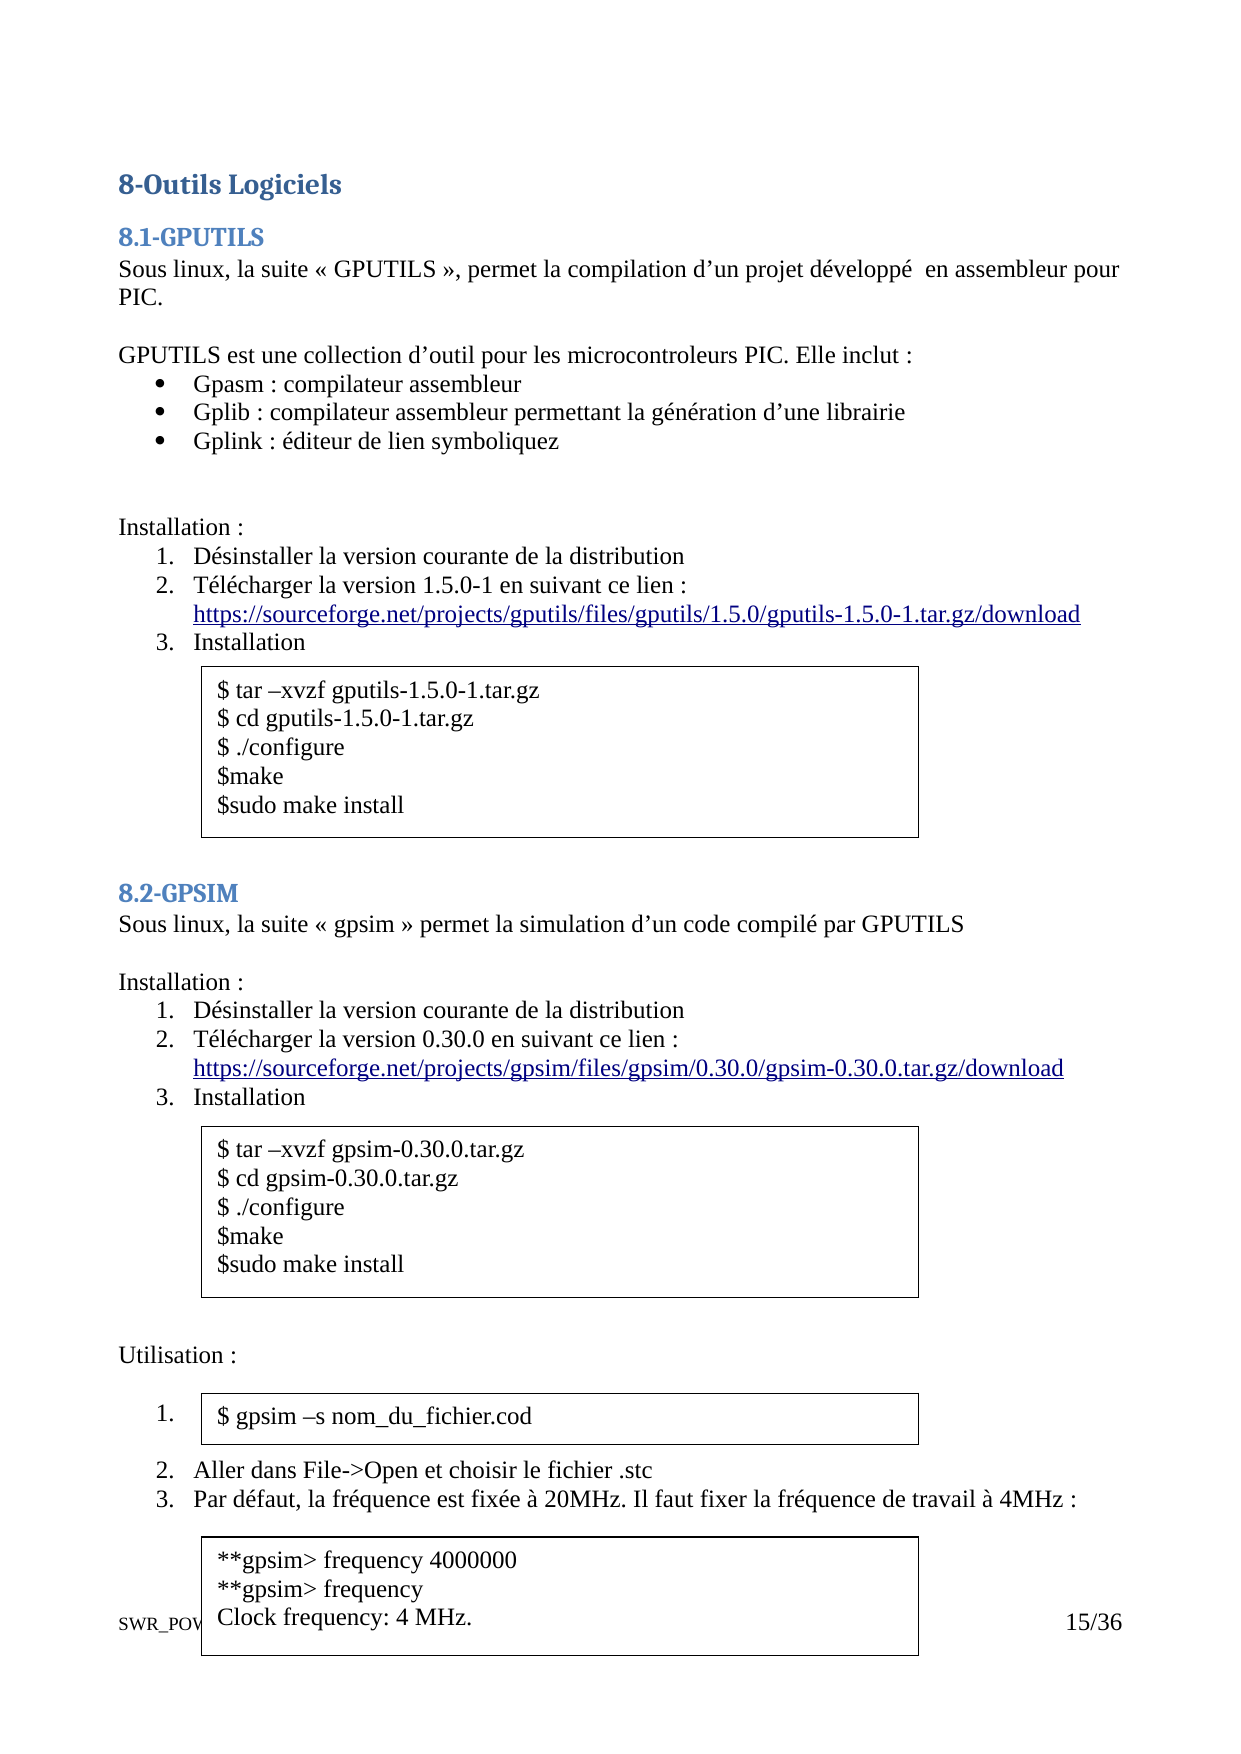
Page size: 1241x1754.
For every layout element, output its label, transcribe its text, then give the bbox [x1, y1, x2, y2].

text $ tar –xvzf gpsim-0.30.0.tar.gz [217, 1134, 903, 1163]
subtitle 8.1-GPUTILS [118, 222, 1122, 254]
text $ ./configure [217, 1192, 903, 1221]
text $ gpsim –s nom_du_fichier.cod [217, 1401, 903, 1430]
text GPUTILS est une collection d’outil pour les microcontroleurs PIC. Elle inclut : [118, 340, 1122, 369]
text $ ./configure [217, 732, 903, 761]
text $ tar –xvzf gputils-1.5.0-1.tar.gz [217, 675, 903, 703]
list Désinstaller la version courante de la distribution [156, 996, 1122, 1024]
list **gpsim> frequency 4000000 [217, 1545, 903, 1574]
text $make [217, 1221, 903, 1249]
list **gpsim> frequency [217, 1574, 903, 1602]
text Installation : [118, 967, 1122, 996]
text Sous linux, la suite « GPUTILS », permet la compilation d’un projet développé en assembleur pour PIC. [118, 254, 1122, 311]
text $ cd gputils-1.5.0-1.tar.gz [217, 703, 903, 732]
text $make [217, 761, 903, 790]
list Installation [156, 627, 1122, 656]
text Sous linux, la suite « gpsim » permet la simulation d’un code compilé par GPUTILS [118, 909, 1122, 938]
subtitle 8-Outils Logiciels [118, 168, 1122, 202]
text Installation : [118, 512, 1122, 541]
text $ cd gpsim-0.30.0.tar.gz [217, 1163, 903, 1192]
list Gplink : éditeur de lien symboliquez [156, 426, 1122, 455]
list Aller dans File->Open et choisir le fichier .stc [156, 1456, 1122, 1484]
text Utilisation : [118, 1341, 1122, 1369]
list Télécharger la version 0.30.0 en suivant ce lien : [156, 1024, 1122, 1053]
subtitle 8.2-GPSIM [118, 878, 1122, 909]
text $sudo make install [217, 1249, 903, 1278]
list Par défaut, la fréquence est fixée à 20MHz. Il faut fixer la fréquence de travail à 4MHz : [156, 1484, 1122, 1513]
list Clock frequency: 4 MHz. [217, 1602, 903, 1631]
list Télécharger la version 1.5.0-1 en suivant ce lien : https://sourceforge.net/projects/gputils/files/gputils/1.5.0/gputils-1.5.0-1.tar.gz/download [156, 570, 1122, 627]
list Installation [156, 1082, 1122, 1111]
list https://sourceforge.net/projects/gpsim/files/gpsim/0.30.0/gpsim-0.30.0.tar.gz/download [193, 1053, 1122, 1082]
text $sudo make install [217, 790, 903, 818]
list Désinstaller la version courante de la distribution [156, 541, 1122, 570]
list Gplib : compilateur assembleur permettant la génération d’une librairie [156, 397, 1122, 426]
list Gpasm : compilateur assembleur [156, 369, 1122, 397]
